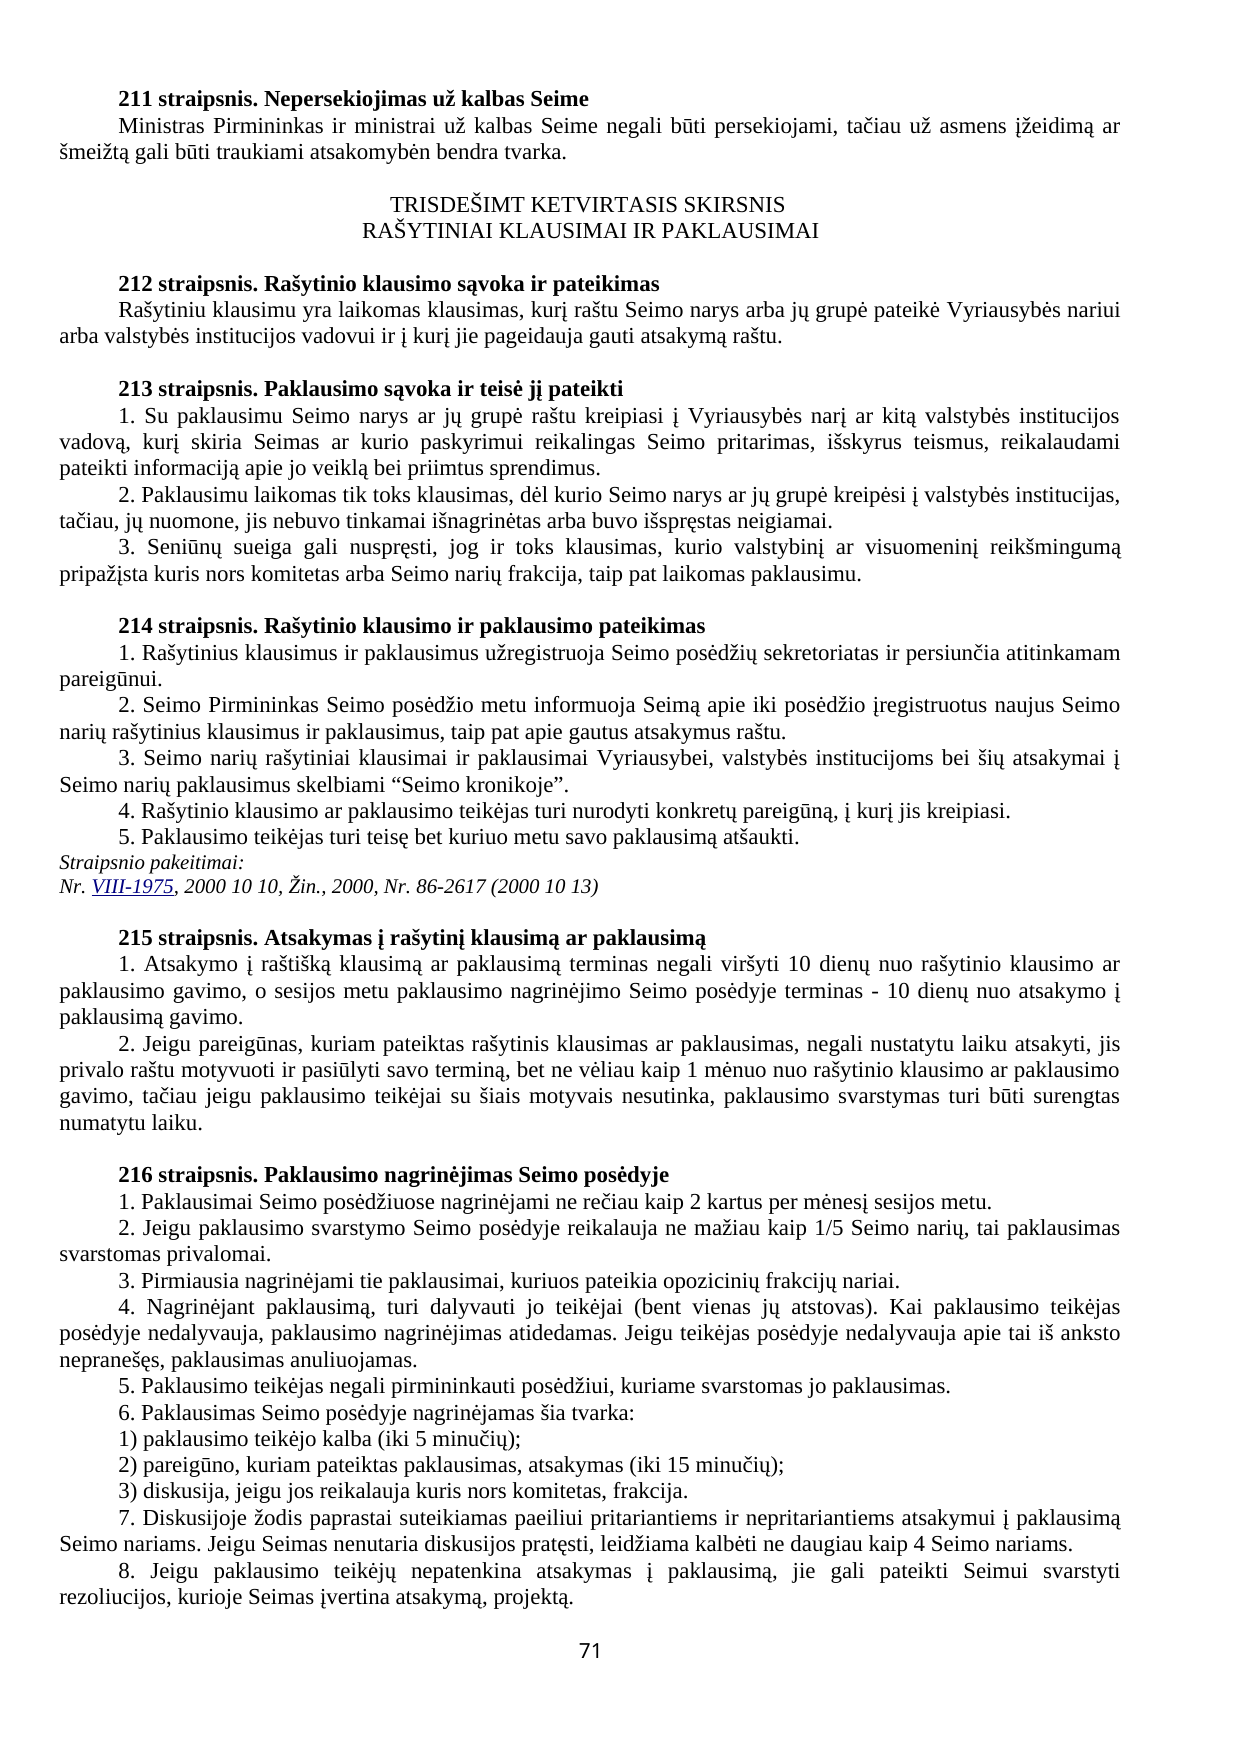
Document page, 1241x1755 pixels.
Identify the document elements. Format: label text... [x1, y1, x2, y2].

text Rašytiniu klausimu yra laikomas klausimas, kurį raštu Seimo narys arba jų grupė pateikė Vyriausybės nariui arba valstybės institucijos vadovui ir į kurį jie pageidauja gauti atsakymą raštu. [59, 296, 1122, 349]
text 213 straipsnis. Paklausimo sąvoka ir teisė jį pateikti [59, 375, 1122, 402]
text 5. Paklausimo teikėjas negali pirmininkauti posėdžiui, kuriame svarstomas jo paklausimas. [59, 1372, 1122, 1398]
text 214 straipsnis. Rašytinio klausimo ir paklausimo pateikimas [59, 612, 1122, 639]
text 2. Seimo Pirmininkas Seimo posėdžio metu informuoja Seimą apie iki posėdžio įregistruotus naujus Seimo narių rašytinius klausimus ir paklausimus, taip pat apie gautus atsakymus raštu. [59, 692, 1122, 744]
text TRISDEŠIMT KETVIRTASIS SKIRSNIS [59, 191, 1122, 217]
text 6. Paklausimas Seimo posėdyje nagrinėjamas šia tvarka: [59, 1398, 1122, 1425]
text 212 straipsnis. Rašytinio klausimo sąvoka ir pateikimas [59, 270, 1122, 296]
text 3. Seimo narių rašytiniai klausimai ir paklausimai Vyriausybei, valstybės institucijoms bei šių atsakymai į Seimo narių paklausimus skelbiami “Seimo kronikoje”. [59, 744, 1122, 797]
text 2) pareigūno, kuriam pateiktas paklausimas, atsakymas (iki 15 minučių); [59, 1451, 1122, 1478]
text Ministras Pirmininkas ir ministrai už kalbas Seime negali būti persekiojami, tačiau už asmens įžeidimą ar šmeižtą gali būti traukiami atsakomybėn bendra tvarka. [59, 112, 1122, 164]
text 8. Jeigu paklausimo teikėjų nepatenkina atsakymas į paklausimą, jie gali pateikti Seimui svarstyti rezoliucijos, kurioje Seimas įvertina atsakymą, projektą. [59, 1557, 1122, 1609]
text 1. Paklausimai Seimo posėdžiuose nagrinėjami ne rečiau kaip 2 kartus per mėnesį sesijos metu. [59, 1188, 1122, 1214]
text 4. Rašytinio klausimo ar paklausimo teikėjas turi nurodyti konkretų pareigūną, į kurį jis kreipiasi. [59, 797, 1122, 823]
text 2. Jeigu pareigūnas, kuriam pateiktas rašytinis klausimas ar paklausimas, negali nustatytu laiku atsakyti, jis privalo raštu motyvuoti ir pasiūlyti savo terminą, bet ne vėliau kaip 1 mėnuo nuo rašytinio klausimo ar paklausimo gavimo, tačiau jeigu paklausimo teikėjai su šiais motyvais nesutinka, paklausimo svarstymas turi būti surengtas numatytu laiku. [59, 1029, 1122, 1135]
text 4. Nagrinėjant paklausimą, turi dalyvauti jo teikėjai (bent vienas jų atstovas). Kai paklausimo teikėjas posėdyje nedalyvauja, paklausimo nagrinėjimas atidedamas. Jeigu teikėjas posėdyje nedalyvauja apie tai iš anksto nepranešęs, paklausimas anuliuojamas. [59, 1293, 1122, 1372]
text 216 straipsnis. Paklausimo nagrinėjimas Seimo posėdyje [59, 1161, 1122, 1188]
text 2. Paklausimu laikomas tik toks klausimas, dėl kurio Seimo narys ar jų grupė kreipėsi į valstybės institucijas, tačiau, jų nuomone, jis nebuvo tinkamai išnagrinėtas arba buvo išspręstas neigiamai. [59, 481, 1122, 533]
text 3. Pirmiausia nagrinėjami tie paklausimai, kuriuos pateikia opozicinių frakcijų nariai. [59, 1267, 1122, 1293]
text Straipsnio pakeitimai: [59, 850, 1122, 874]
text 3. Seniūnų sueiga gali nuspręsti, jog ir toks klausimas, kurio valstybinį ar visuomeninį reikšmingumą pripažįsta kuris nors komitetas arba Seimo narių frakcija, taip pat laikomas paklausimu. [59, 533, 1122, 586]
text 2. Jeigu paklausimo svarstymo Seimo posėdyje reikalauja ne mažiau kaip 1/5 Seimo narių, tai paklausimas svarstomas privalomai. [59, 1214, 1122, 1267]
text 3) diskusija, jeigu jos reikalauja kuris nors komitetas, frakcija. [59, 1478, 1122, 1504]
text 1) paklausimo teikėjo kalba (iki 5 minučių); [59, 1425, 1122, 1451]
text 7. Diskusijoje žodis paprastai suteikiamas paeiliui pritariantiems ir nepritariantiems atsakymui į paklausimą Seimo nariams. Jeigu Seimas nenutaria diskusijos pratęsti, leidžiama kalbėti ne daugiau kaip 4 Seimo nariams. [59, 1504, 1122, 1557]
text 1. Rašytinius klausimus ir paklausimus užregistruoja Seimo posėdžių sekretoriatas ir persiunčia atitinkamam pareigūnui. [59, 639, 1122, 692]
text 211 straipsnis. Nepersekiojimas už kalbas Seime [59, 85, 1122, 112]
text 1. Atsakymo į raštišką klausimą ar paklausimą terminas negali viršyti 10 dienų nuo rašytinio klausimo ar paklausimo gavimo, o sesijos metu paklausimo nagrinėjimo Seimo posėdyje terminas - 10 dienų nuo atsakymo į paklausimą gavimo. [59, 951, 1122, 1029]
text 5. Paklausimo teikėjas turi teisę bet kuriuo metu savo paklausimą atšaukti. [59, 823, 1122, 850]
text 215 straipsnis. Atsakymas į rašytinį klausimą ar paklausimą [59, 924, 1122, 951]
text Nr. VIII-1975, 2000 10 10, Žin., 2000, Nr. 86-2617 (2000 10 13) [59, 874, 1122, 898]
text RAŠYTINIAI KLAUSIMAI IR PAKLAUSIMAI [59, 217, 1122, 243]
text 1. Su paklausimu Seimo narys ar jų grupė raštu kreipiasi į Vyriausybės narį ar kitą valstybės institucijos vadovą, kurį skiria Seimas ar kurio paskyrimui reikalingas Seimo pritarimas, išskyrus teismus, reikalaudami pateikti informaciją apie jo veiklą bei priimtus sprendimus. [59, 402, 1122, 481]
